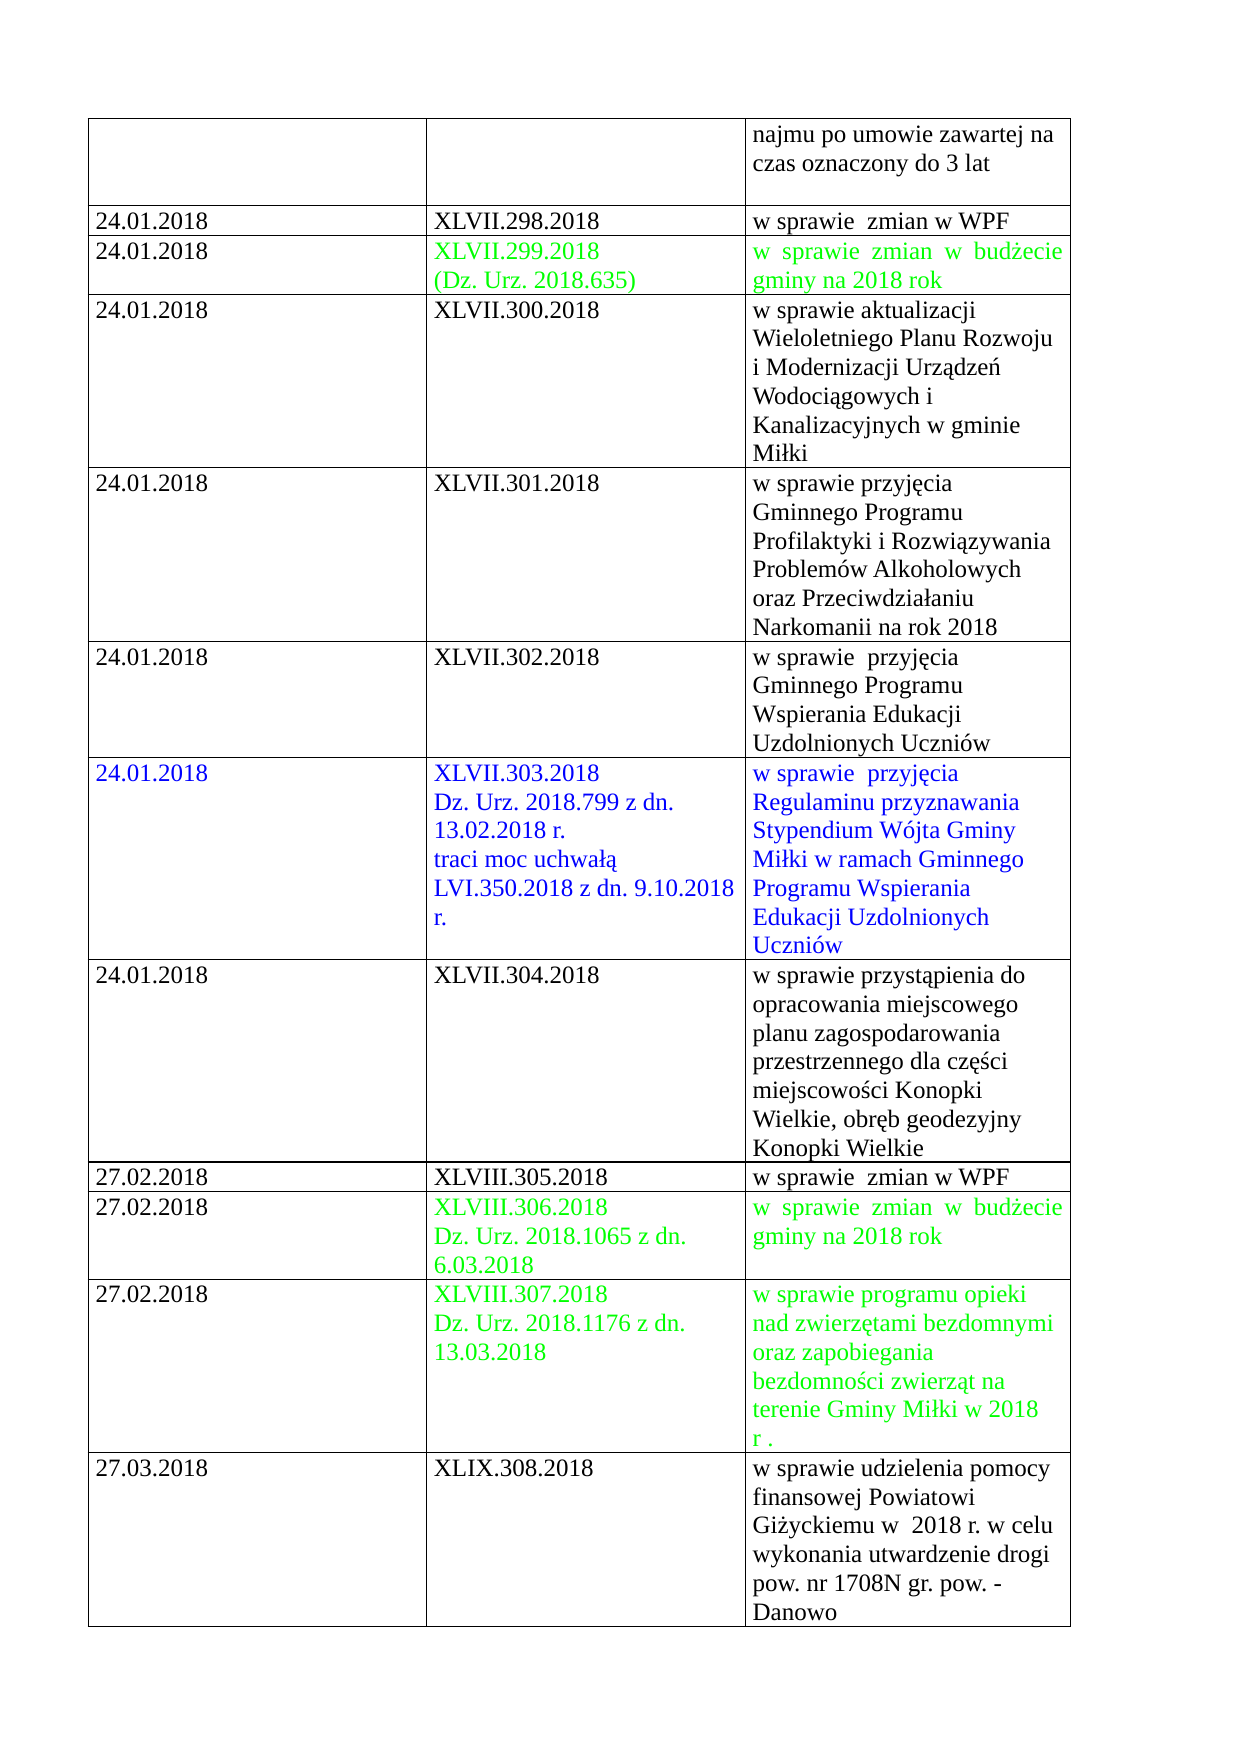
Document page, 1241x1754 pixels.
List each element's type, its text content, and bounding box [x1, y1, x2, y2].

table_cell 27.02.2018 [89, 1280, 426, 1452]
table_cell 24.01.2018 [89, 206, 426, 235]
table_cell w sprawie zmian w budżecie gminy na 2018 rok [746, 236, 1070, 294]
table_cell 24.01.2018 [89, 295, 426, 467]
table_cell XLVII.298.2018 [427, 206, 745, 235]
table_cell XLVII.302.2018 [427, 642, 745, 757]
table_cell 27.03.2018 [89, 1453, 426, 1626]
table_cell w sprawie przyjęcia Gminnego Programu Profilaktyki i Rozwiązywania Problemów Alkoholowych oraz Przeciwdziałaniu Narkomanii na rok 2018 [746, 468, 1070, 641]
table_cell XLVIII.307.2018 Dz. Urz. 2018.1176 z dn. 13.03.2018 [427, 1280, 745, 1452]
table_cell XLVII.301.2018 [427, 468, 745, 641]
table_cell w sprawie przyjęcia Gminnego Programu Wspierania Edukacji Uzdolnionych Uczniów [746, 642, 1070, 757]
table_cell XLVII.299.2018 (Dz. Urz. 2018.635) [427, 236, 745, 294]
table_cell [427, 119, 745, 205]
table_cell w sprawie zmian w WPF [746, 1163, 1070, 1191]
table_cell 27.02.2018 [89, 1163, 426, 1191]
table_cell w sprawie przyjęcia Regulaminu przyznawania Stypendium Wójta Gminy Miłki w ramach Gminnego Programu Wspierania Edukacji Uzdolnionych Uczniów [746, 758, 1070, 959]
table_cell 24.01.2018 [89, 960, 426, 1161]
table_cell w sprawie zmian w WPF [746, 206, 1070, 235]
table_cell XLVIII.306.2018 Dz. Urz. 2018.1065 z dn. 6.03.2018 [427, 1192, 745, 1278]
table_cell w sprawie aktualizacji Wieloletniego Planu Rozwoju i Modernizacji Urządzeń Wodociągowych i Kanalizacyjnych w gminie Miłki [746, 295, 1070, 467]
table_cell XLVII.304.2018 [427, 960, 745, 1161]
table_cell w sprawie udzielenia pomocy finansowej Powiatowi Giżyckiemu w 2018 r. w celu wykonania utwardzenie drogi pow. nr 1708N gr. pow. - Danowo [746, 1453, 1070, 1626]
table_cell XLVII.303.2018 Dz. Urz. 2018.799 z dn. 13.02.2018 r. traci moc uchwałą LVI.350.2018 z dn. 9.10.2018 r. [427, 758, 745, 959]
table_cell 24.01.2018 [89, 758, 426, 959]
table_cell w sprawie programu opieki nad zwierzętami bezdomnymi oraz zapobiegania bezdomności zwierząt na terenie Gminy Miłki w 2018 r . [746, 1280, 1070, 1452]
table_cell 27.02.2018 [89, 1192, 426, 1278]
table_cell w sprawie zmian w budżecie gminy na 2018 rok [746, 1192, 1070, 1278]
table_cell w sprawie przystąpienia do opracowania miejscowego planu zagospodarowania przestrzennego dla części miejscowości Konopki Wielkie, obręb geodezyjny Konopki Wielkie [746, 960, 1070, 1161]
table_cell XLIX.308.2018 [427, 1453, 745, 1626]
table_cell 24.01.2018 [89, 468, 426, 641]
table_cell najmu po umowie zawartej na czas oznaczony do 3 lat [746, 119, 1070, 205]
table_cell XLVIII.305.2018 [427, 1163, 745, 1191]
table_cell 24.01.2018 [89, 236, 426, 294]
table_cell XLVII.300.2018 [427, 295, 745, 467]
table_cell [89, 119, 426, 205]
table_cell 24.01.2018 [89, 642, 426, 757]
